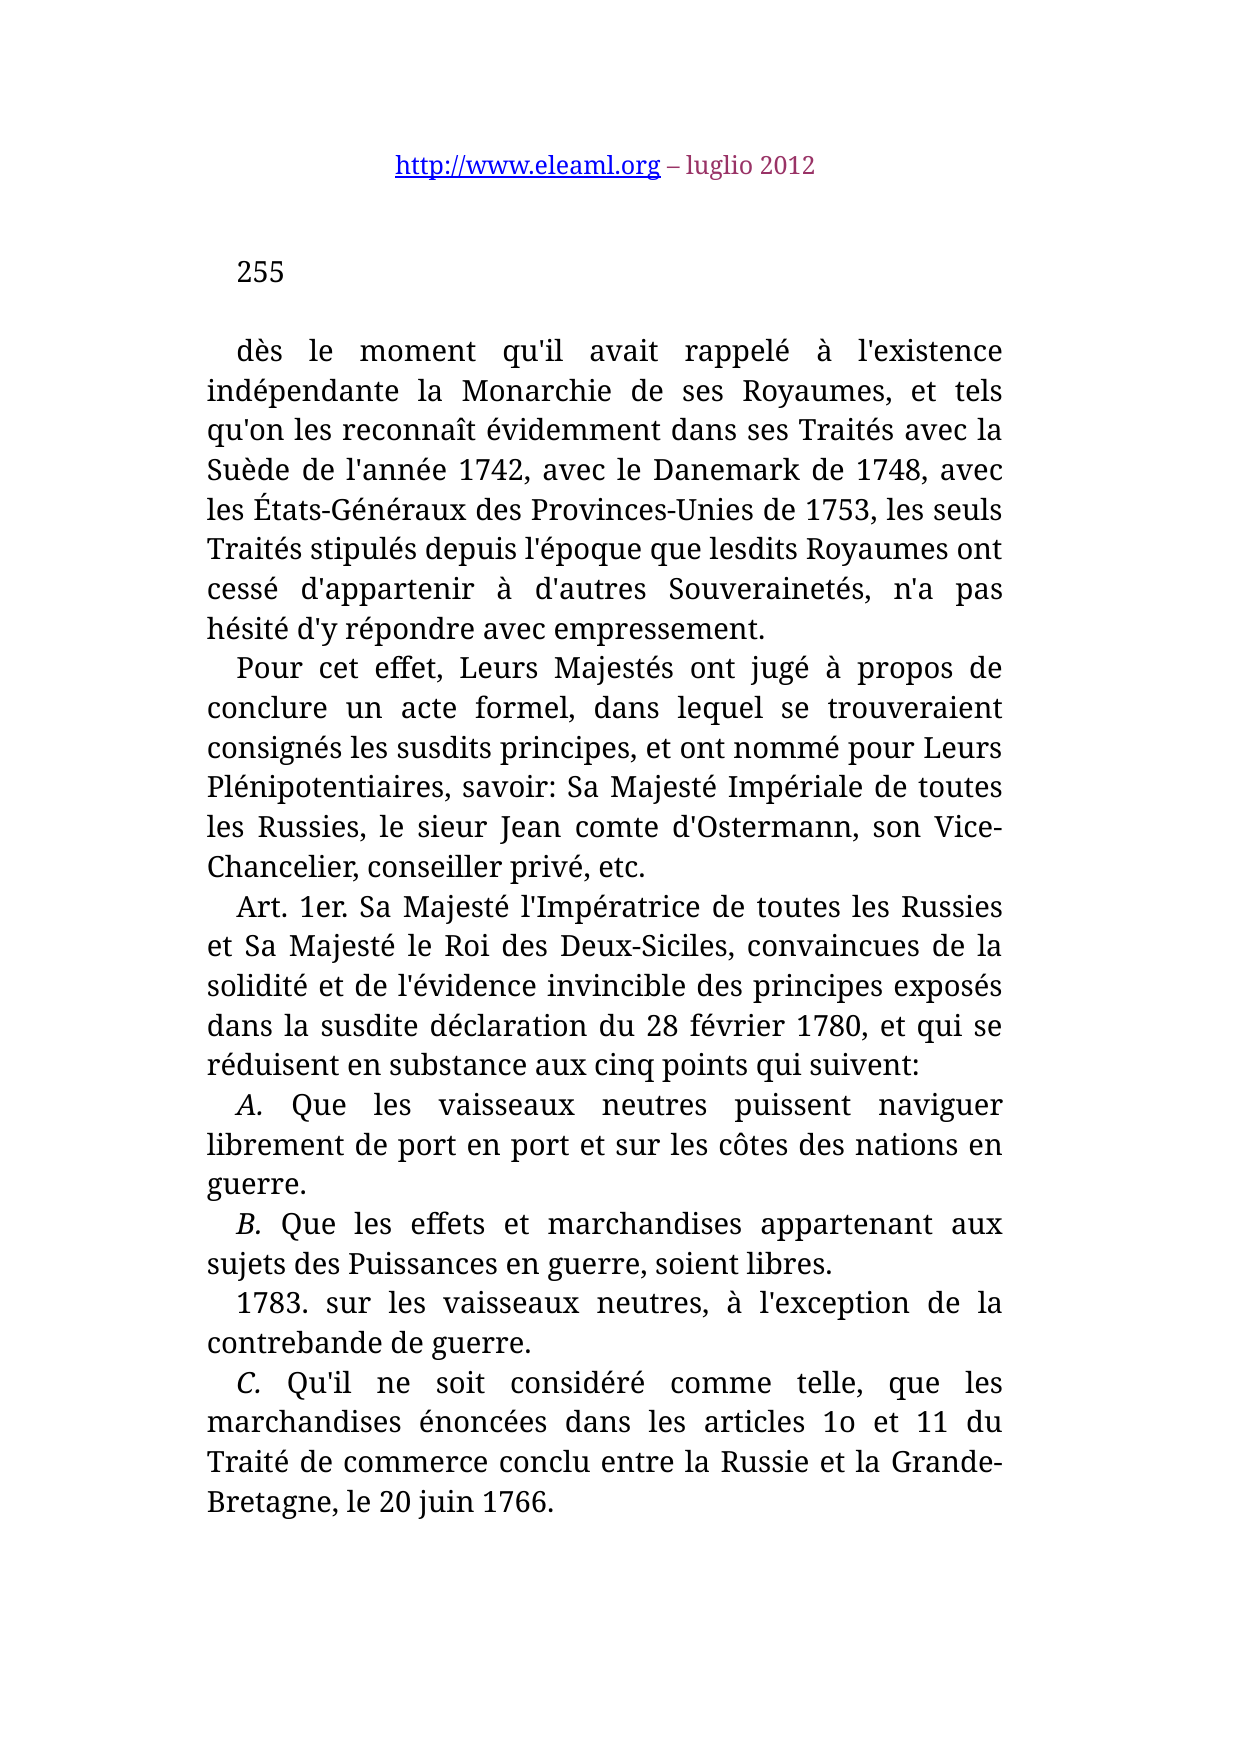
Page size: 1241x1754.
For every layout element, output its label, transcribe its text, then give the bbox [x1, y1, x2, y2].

text 1783. sur les vaisseaux neutres, à l'exception de la contrebande de guerre. [207, 1283, 1004, 1362]
text dès le moment qu'il avait rappelé à l'existence indépendante la Monarchie de ses Royaumes, et tels qu'on les reconnaît évidemment dans ses Traités avec la Suède de l'année 1742, avec le Danemark de 1748, avec les États-Généraux des Provinces-Unies de 1753, les seuls Traités stipulés depuis l'époque que lesdits Royaumes ont cessé d'appartenir à d'autres Souverainetés, n'a pas hésité d'y répondre avec empressement. [207, 330, 1004, 648]
text C. Qu'il ne soit considéré comme telle, que les marchandises énoncées dans les articles 1o et 11 du Traité de commerce conclu entre la Russie et la Grande-Bretagne, le 20 juin 1766. [207, 1362, 1004, 1521]
text 255 [207, 251, 1004, 291]
text A. Que les vaisseaux neutres puissent naviguer librement de port en port et sur les côtes des nations en guerre. [207, 1084, 1004, 1203]
text Pour cet effet, Leurs Majestés ont jugé à propos de conclure un acte formel, dans lequel se trouveraient consignés les susdits principes, et ont nommé pour Leurs Plénipotentiaires, savoir: Sa Majesté Impériale de toutes les Russies, le sieur Jean comte d'Ostermann, son Vice-Chancelier, conseiller privé, etc. [207, 648, 1004, 886]
text B. Que les effets et marchandises appartenant aux sujets des Puissances en guerre, soient libres. [207, 1203, 1004, 1283]
text Art. 1er. Sa Majesté l'Impératrice de toutes les Russies et Sa Majesté le Roi des Deux-Siciles, convaincues de la solidité et de l'évidence invincible des principes exposés dans la susdite déclaration du 28 février 1780, et qui se réduisent en substance aux cinq points qui suivent: [207, 886, 1004, 1084]
